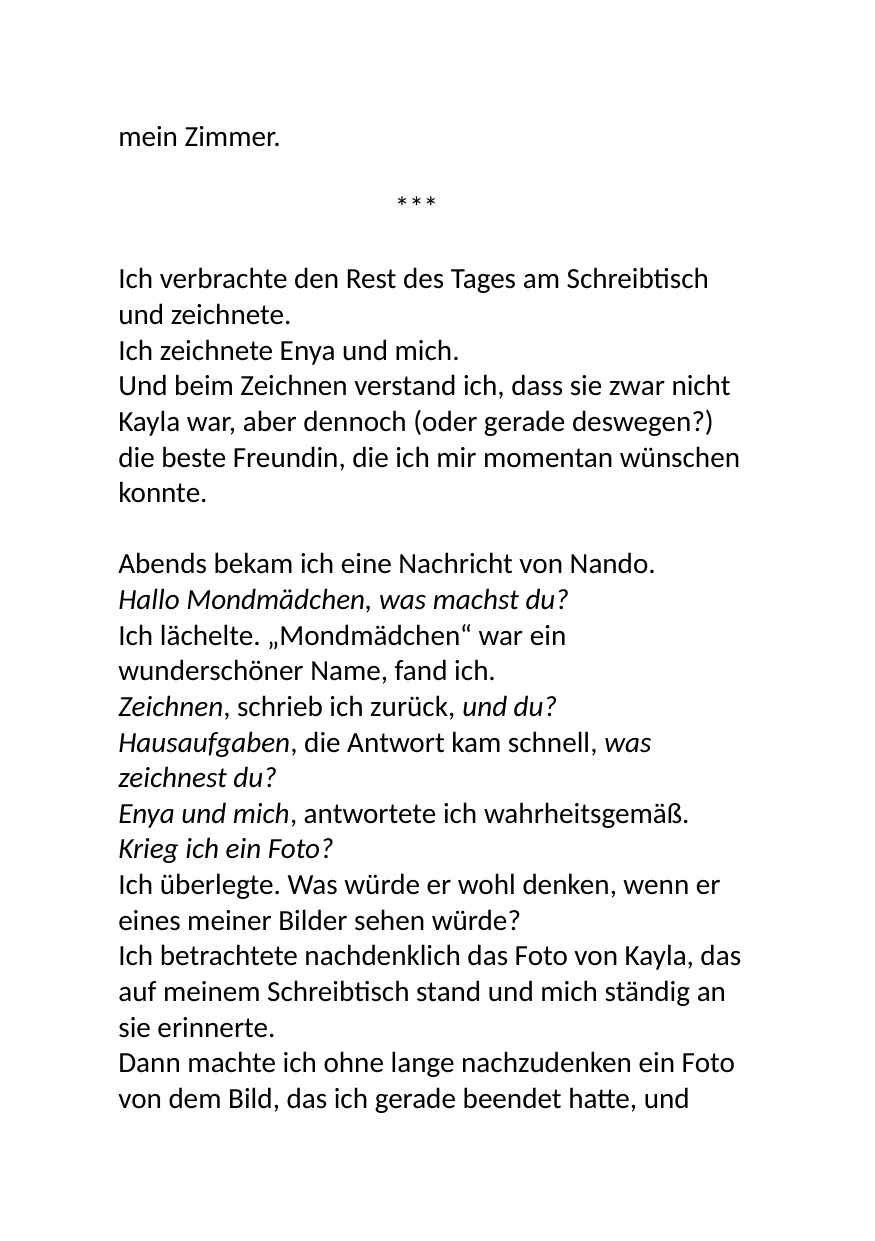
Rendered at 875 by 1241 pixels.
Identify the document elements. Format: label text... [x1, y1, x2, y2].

text Dann machte ich ohne lange nachzudenken ein Foto von dem Bild, das ich gerade beendet hatte, und [118, 1044, 756, 1116]
text Krieg ich ein Foto? [118, 831, 756, 866]
text Ich betrachtete nachdenklich das Foto von Kayla, das auf meinem Schreibtisch stand und mich ständig an sie erinnerte. [118, 937, 756, 1044]
text Abends bekam ich eine Nachricht von Nando. [118, 546, 756, 581]
text Ich lächelte. „Mondmädchen“ war ein wunderschöner Name, fand ich. [118, 617, 756, 688]
text Hallo Mondmädchen, was machst du? [118, 581, 756, 617]
text Und beim Zeichnen verstand ich, dass sie zwar nicht Kayla war, aber dennoch (oder gerade deswegen?) die beste Freundin, die ich mir momentan wünschen konnte. [118, 367, 756, 510]
text Ich zeichnete Enya und mich. [118, 332, 756, 367]
text Zeichnen, schrieb ich zurück, und du? [118, 688, 756, 724]
text Ich überlegte. Was würde er wohl denken, wenn er eines meiner Bilder sehen würde? [118, 866, 756, 937]
text Enya und mich, antwortete ich wahrheitsgemäß. [118, 795, 756, 831]
text Ich verbrachte den Rest des Tages am Schreibtisch und zeichnete. [118, 261, 756, 332]
text *** [118, 189, 756, 225]
text Hausaufgaben, die Antwort kam schnell, was zeichnest du? [118, 724, 756, 795]
text mein Zimmer. [118, 118, 756, 154]
